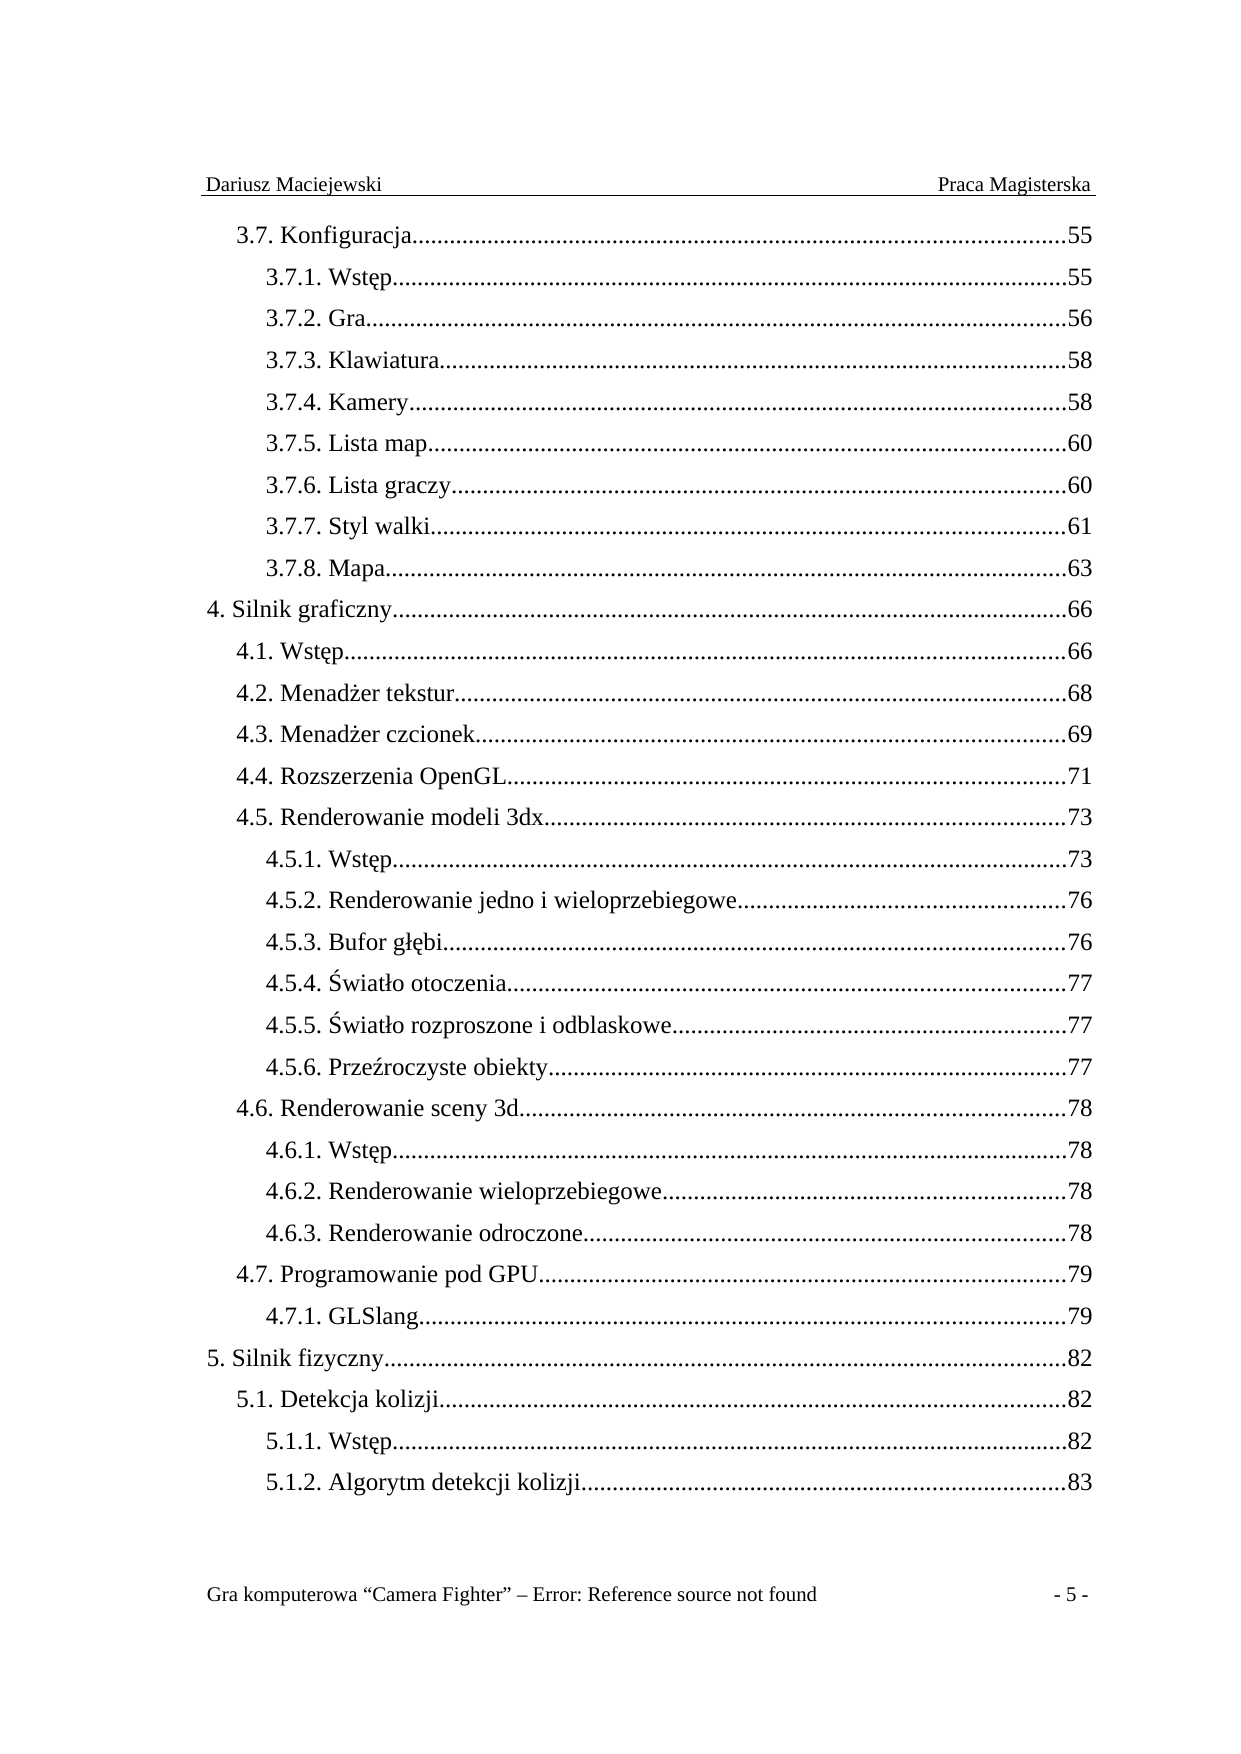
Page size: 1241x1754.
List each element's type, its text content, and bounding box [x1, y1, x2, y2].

text 5.1.2. Algorytm detekcji kolizji 83 [266, 1468, 1092, 1496]
text 4.7.1. GLSlang 79 [266, 1302, 1092, 1330]
text 3.7. Konfiguracja 55 [236, 221, 1092, 249]
text 4.3. Menadżer czcionek 69 [236, 720, 1092, 748]
text 4.5.3. Bufor głębi 76 [266, 928, 1092, 956]
text 4.5.4. Światło otoczenia 77 [266, 969, 1092, 997]
text 4.5.6. Przeźroczyste obiekty 77 [266, 1053, 1092, 1080]
text 3.7.7. Styl walki 61 [266, 512, 1092, 540]
text 4.6. Renderowanie sceny 3d 78 [236, 1094, 1092, 1122]
text 5. Silnik fizyczny 82 [207, 1344, 1092, 1371]
text 4.6.2. Renderowanie wieloprzebiegowe 78 [266, 1177, 1092, 1205]
text 4.5. Renderowanie modeli 3dx 73 [236, 803, 1092, 831]
text 4.1. Wstęp 66 [236, 637, 1092, 665]
text 4.5.2. Renderowanie jedno i wieloprzebiegowe 76 [266, 886, 1092, 914]
text 4.2. Menadżer tekstur 68 [236, 679, 1092, 706]
text 3.7.2. Gra 56 [266, 304, 1092, 332]
text 3.7.8. Mapa 63 [266, 554, 1092, 582]
text 4.6.1. Wstęp 78 [266, 1136, 1092, 1163]
text 4.4. Rozszerzenia OpenGL 71 [236, 762, 1092, 789]
text 4.7. Programowanie pod GPU 79 [236, 1261, 1092, 1288]
text 5.1.1. Wstęp 82 [266, 1427, 1092, 1454]
text 3.7.6. Lista graczy 60 [266, 471, 1092, 498]
text 3.7.5. Lista map 60 [266, 429, 1092, 457]
text 4. Silnik graficzny 66 [207, 596, 1092, 623]
text 4.6.3. Renderowanie odroczone 78 [266, 1219, 1092, 1247]
text 3.7.1. Wstęp 55 [266, 263, 1092, 291]
text 3.7.4. Kamery 58 [266, 388, 1092, 415]
text 4.5.5. Światło rozproszone i odblaskowe 77 [266, 1011, 1092, 1039]
text 5.1. Detekcja kolizji 82 [236, 1385, 1092, 1413]
text 3.7.3. Klawiatura 58 [266, 346, 1092, 374]
text 4.5.1. Wstęp 73 [266, 845, 1092, 873]
